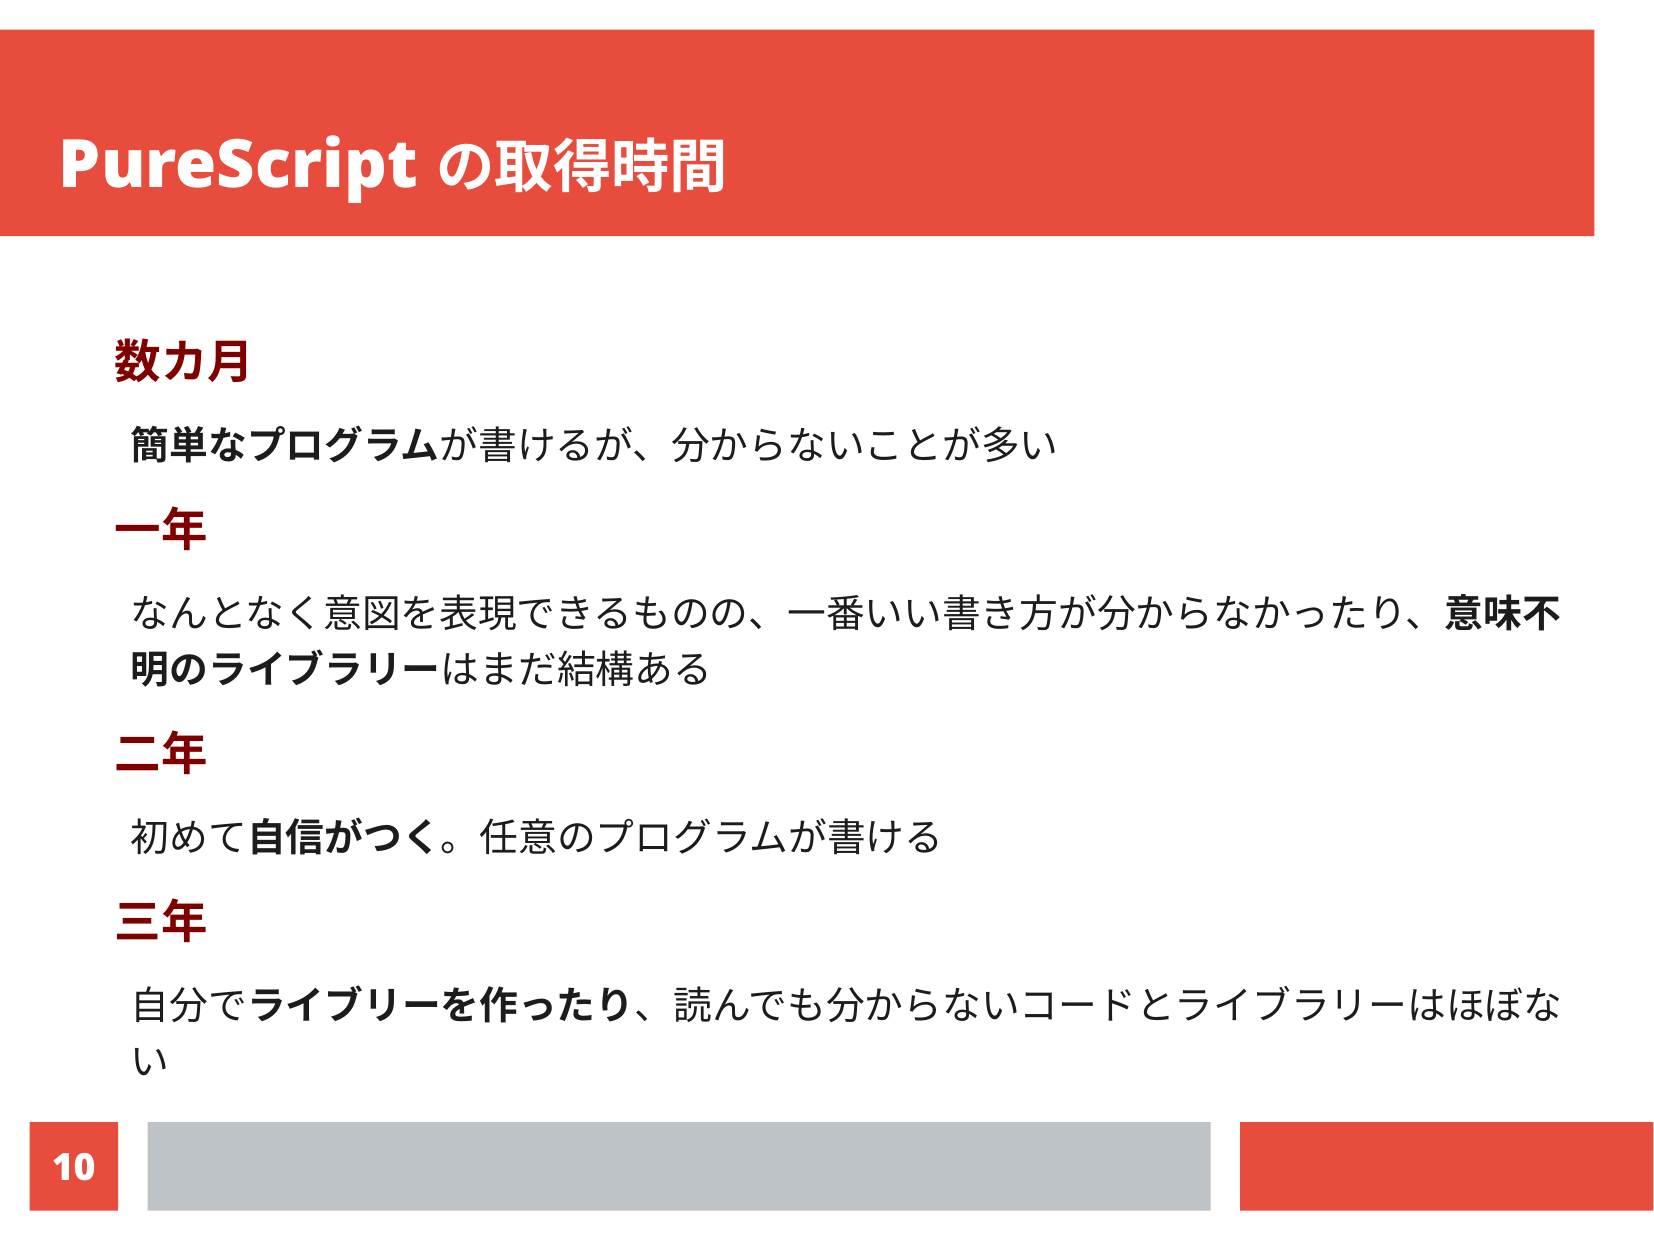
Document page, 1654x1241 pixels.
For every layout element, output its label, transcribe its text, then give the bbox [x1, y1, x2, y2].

title PureScriptの取得時間 [59, 59, 1595, 207]
list 数カ月 簡単なプログラムが書けるが、分からないことが多い 一年 なんとなく意図を表現できるものの、一番いい書き方が分からなかったり、意味不明のライブラリーはまだ結構ある 二年 初めて自信がつく。任意のプログラムが書ける 三年 自分でライブリーを作ったり、読んでも分からないコードとライブラリーはほぼない [59, 324, 1565, 1093]
